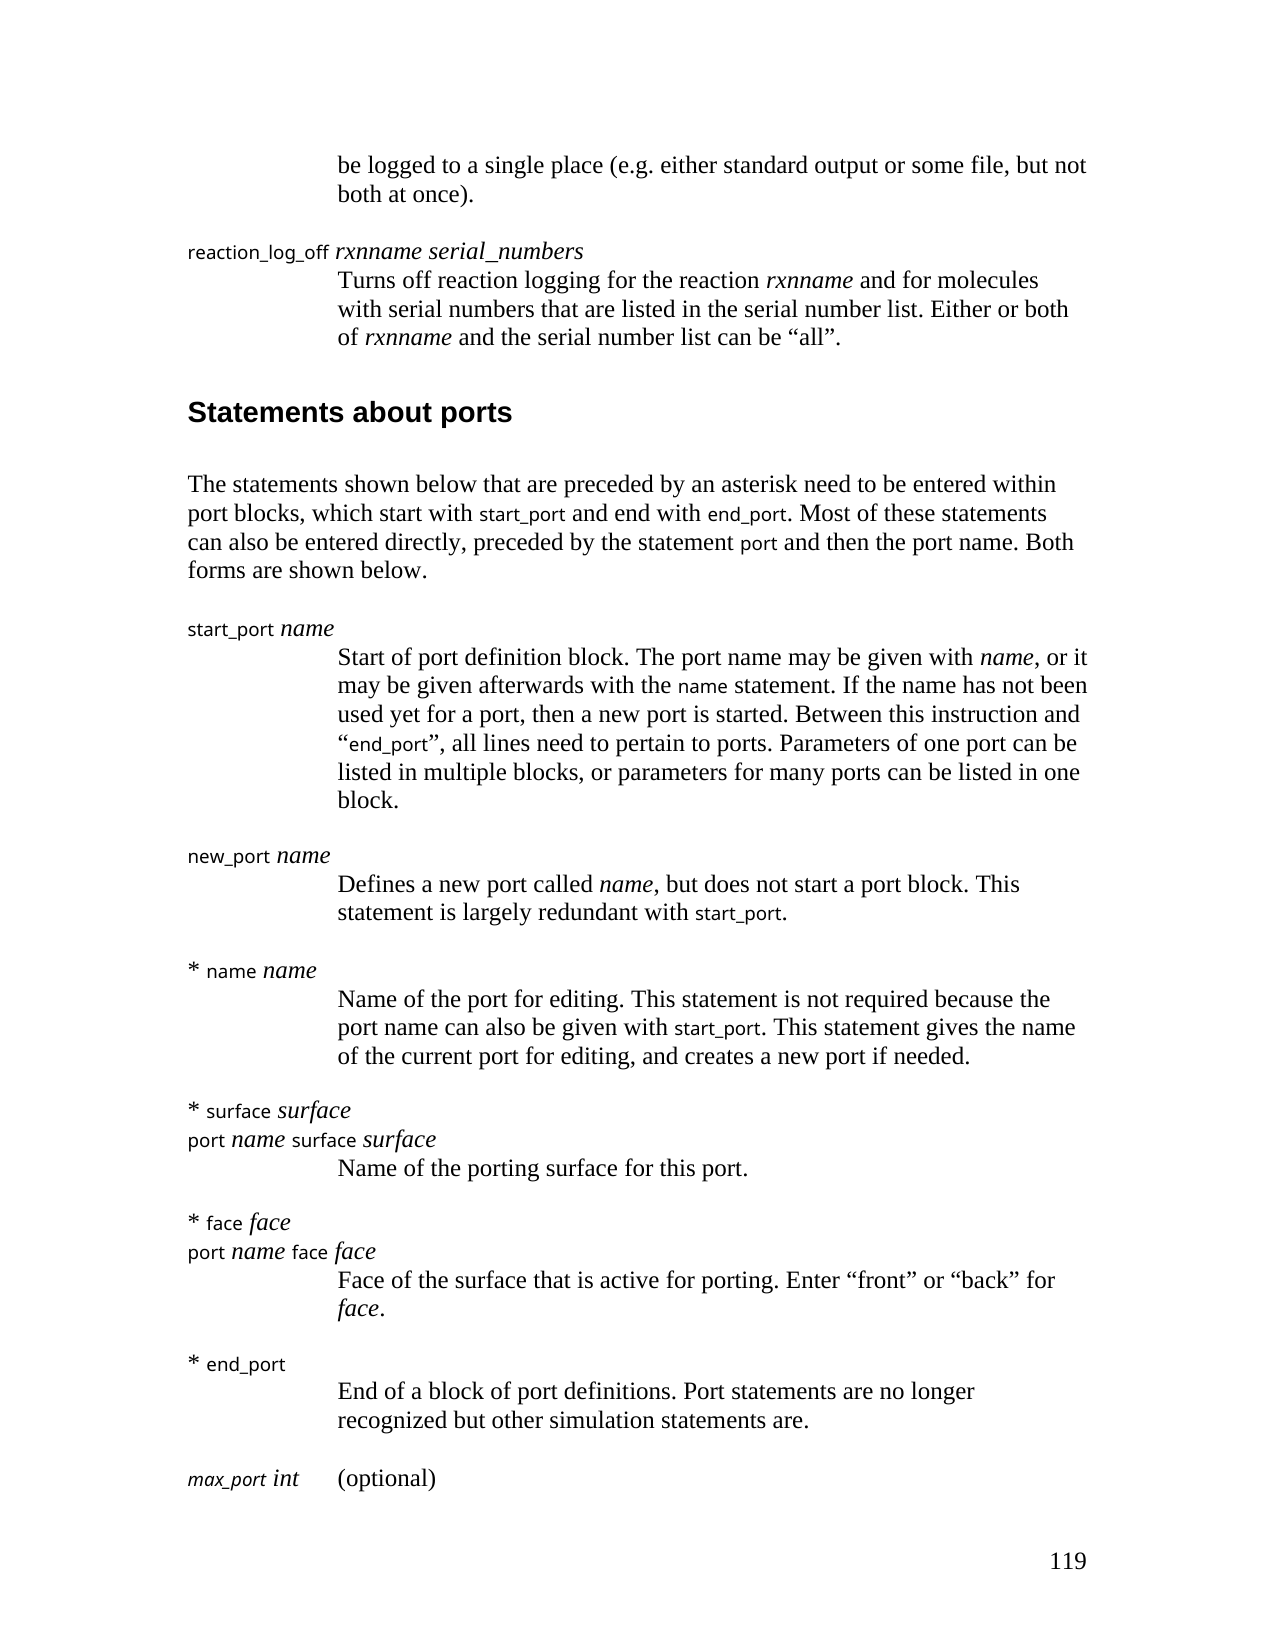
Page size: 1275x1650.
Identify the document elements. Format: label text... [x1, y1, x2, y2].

text reaction_log_off rxnname serial_numbers [187, 236, 1087, 265]
text Defines a new port called name, but does not start a port block. This statement is largely redundant with start_port. [187, 869, 1087, 926]
text * name name [187, 955, 1087, 984]
text * face face [187, 1207, 1087, 1236]
text port name surface surface [187, 1124, 1087, 1153]
text port name face face [187, 1236, 1087, 1265]
text * surface surface [187, 1095, 1087, 1124]
text Turns off reaction logging for the reaction rxnname and for molecules with serial numbers that are listed in the serial number list. Either or both of rxnname and the serial number list can be “all”. [187, 265, 1087, 351]
text Name of the porting surface for this port. [187, 1153, 1087, 1182]
text End of a block of port definitions. Port statements are no longer recognized but other simulation statements are. [187, 1376, 1087, 1434]
text The statements shown below that are preceded by an asterisk need to be entered within port blocks, which start with start_port and end with end_port. Most of these statements can also be entered directly, preceded by the statement port and then the port name. Both forms are shown below. [187, 469, 1087, 584]
text be logged to a single place (e.g. either standard output or some file, but not both at once). [187, 150, 1087, 207]
text Face of the surface that is active for porting. Enter “front” or “back” for face. [187, 1265, 1087, 1322]
text new_port name [187, 840, 1087, 869]
text max_port int (optional) [187, 1463, 1087, 1491]
text Start of port definition block. The port name may be given with name, or it may be given afterwards with the name statement. If the name has not been used yet for a port, then a new port is started. Between this instruction and “end_port”, all lines need to pertain to ports. Parameters of one port can be listed in multiple blocks, or parameters for many ports can be listed in one block. [187, 642, 1087, 814]
text Name of the port for editing. This statement is not required because the port name can also be given with start_port. This statement gives the name of the current port for editing, and creates a new port if needed. [187, 984, 1087, 1070]
text * end_port [187, 1348, 1087, 1376]
text start_port name [187, 613, 1087, 642]
subtitle Statements about ports [187, 394, 1087, 428]
